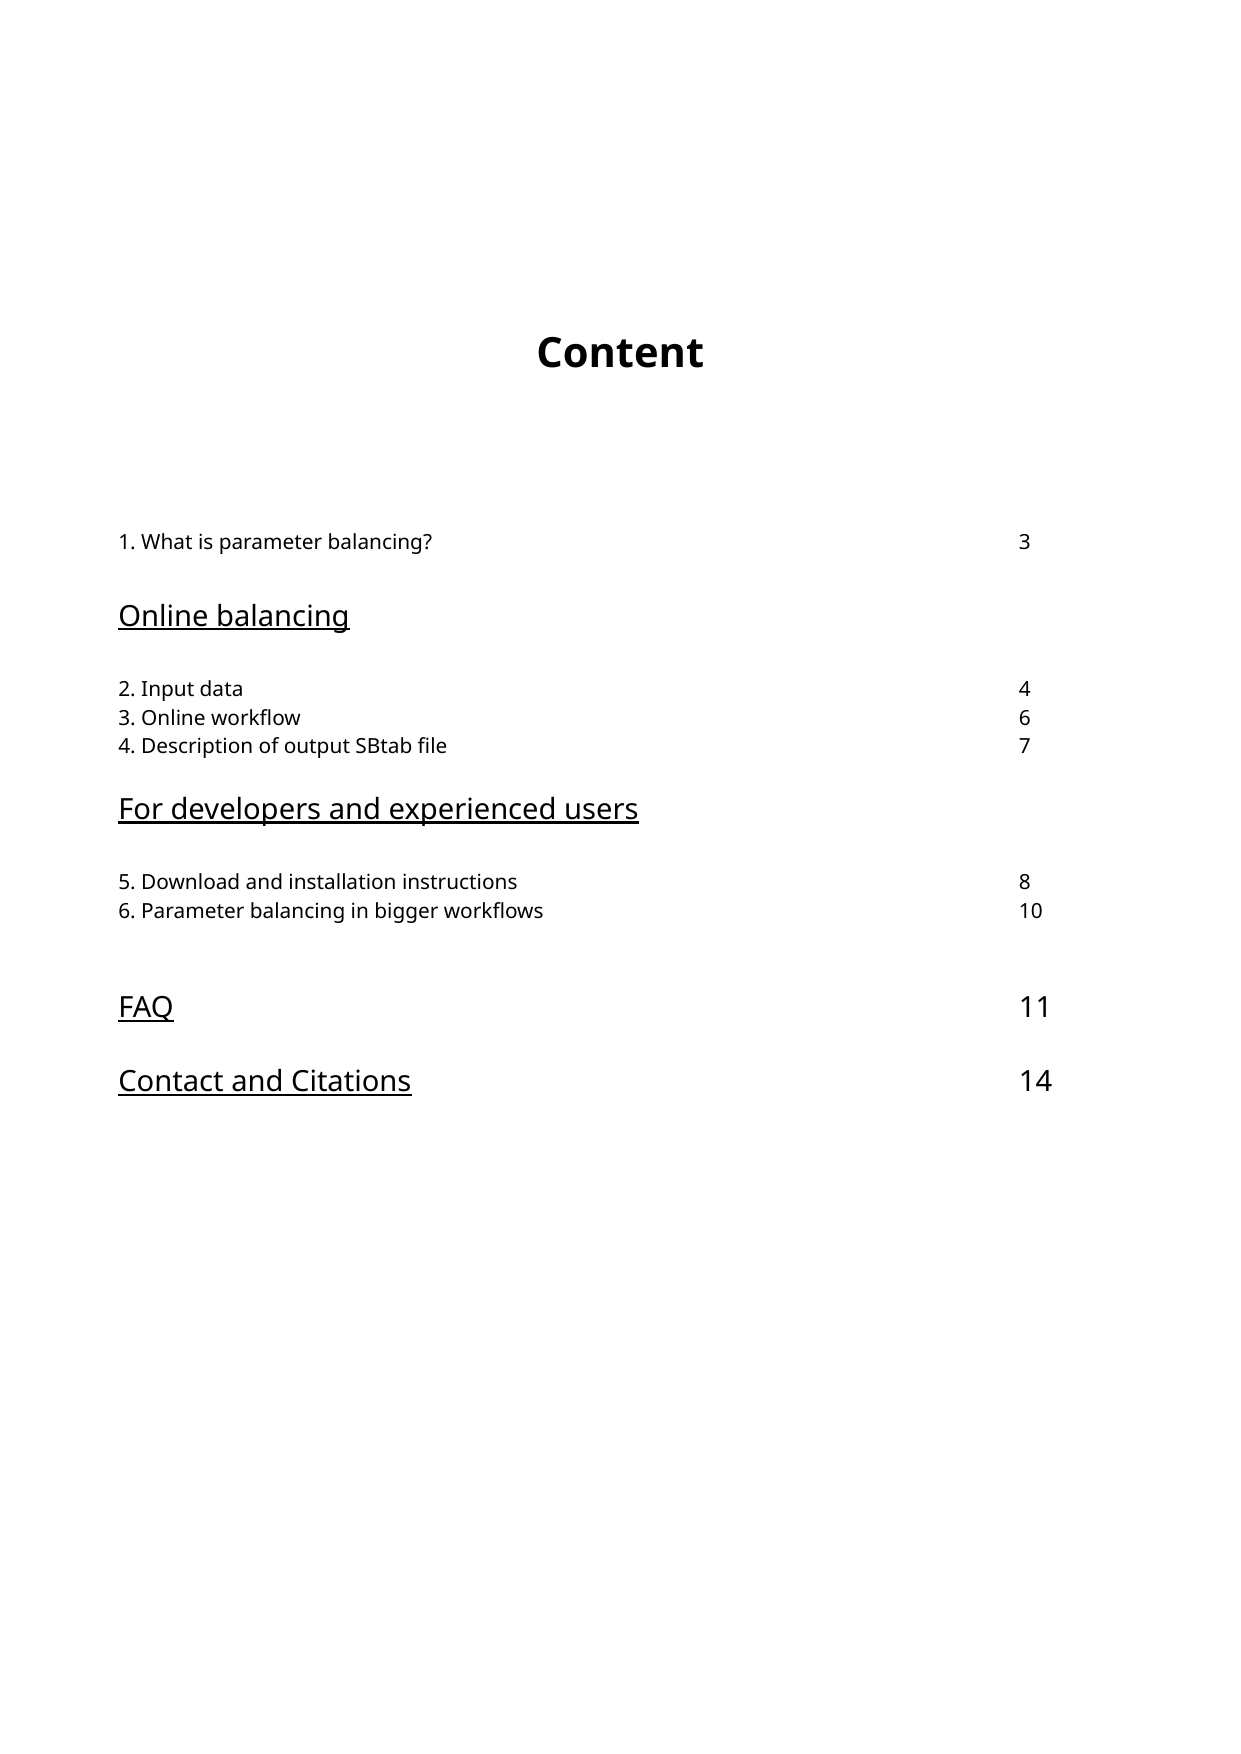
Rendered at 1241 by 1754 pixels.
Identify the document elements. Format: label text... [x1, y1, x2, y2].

text Contact and Citations 14 [118, 1061, 1122, 1100]
text 4. Description of output SBtab file 7 [118, 731, 1122, 759]
text 6. Parameter balancing in bigger workflows 10 [118, 896, 1122, 924]
text For developers and experienced users [118, 788, 1122, 828]
text Online balancing [118, 595, 1122, 634]
text 3. Online workflow 6 [118, 703, 1122, 731]
text 2. Input data 4 [118, 674, 1122, 703]
text FAQ 11 [118, 987, 1122, 1026]
text Content [118, 322, 1122, 379]
text 1. What is parameter balancing? 3 [118, 527, 1122, 555]
text 5. Download and installation instructions 8 [118, 867, 1122, 896]
